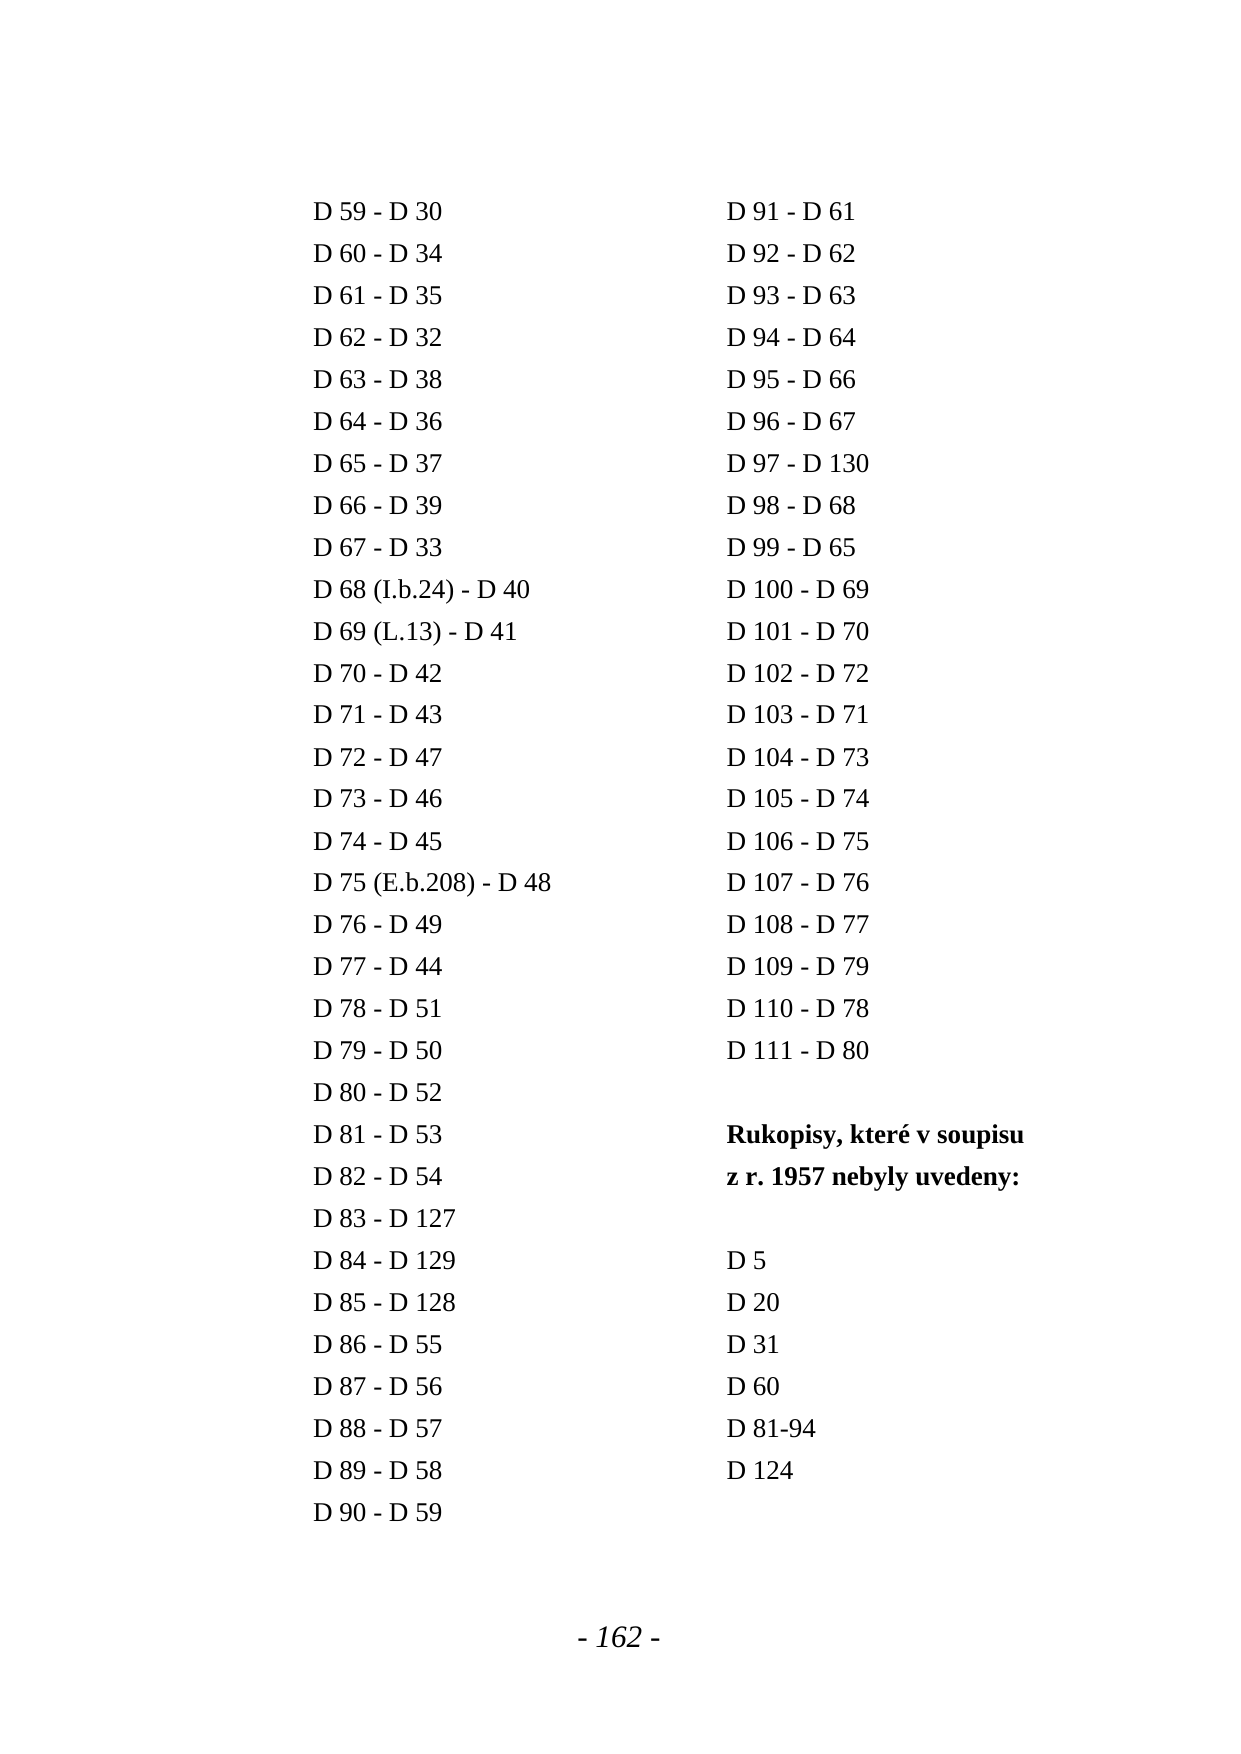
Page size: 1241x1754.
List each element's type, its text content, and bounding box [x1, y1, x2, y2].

text D 103 - D 71 [726, 699, 1033, 730]
text D 99 - D 65 [726, 531, 1033, 562]
text D 101 - D 70 [726, 615, 1033, 646]
text D 102 - D 72 [726, 657, 1033, 688]
text D 60 [726, 1370, 1033, 1401]
text D 93 - D 63 [726, 279, 1033, 310]
text D 59 - D 30 [313, 195, 620, 226]
text D 85 - D 128 [313, 1286, 620, 1317]
text D 97 - D 130 [726, 447, 1033, 478]
text D 107 - D 76 [726, 867, 1033, 898]
text D 90 - D 59 [313, 1496, 620, 1527]
text D 96 - D 67 [726, 405, 1033, 436]
text D 74 - D 45 [313, 824, 620, 856]
text D 5 [726, 1244, 1033, 1276]
text D 61 - D 35 [313, 279, 620, 310]
text D 89 - D 58 [313, 1454, 620, 1485]
text D 75 (E.b.208) - D 48 [313, 867, 620, 898]
text D 92 - D 62 [726, 237, 1033, 268]
text D 87 - D 56 [313, 1370, 620, 1401]
text D 31 [726, 1328, 1033, 1359]
text D 72 - D 47 [313, 741, 620, 772]
text D 111 - D 80 [726, 1034, 1033, 1066]
text D 66 - D 39 [313, 489, 620, 520]
text D 124 [726, 1454, 1033, 1485]
text D 81 - D 53 [313, 1118, 620, 1149]
text D 62 - D 32 [313, 321, 620, 352]
text D 77 - D 44 [313, 951, 620, 982]
text D 69 (L.13) - D 41 [313, 615, 620, 646]
text D 98 - D 68 [726, 489, 1033, 520]
text D 65 - D 37 [313, 447, 620, 478]
text D 20 [726, 1286, 1033, 1317]
text D 68 (I.b.24) - D 40 [313, 573, 620, 604]
text D 110 - D 78 [726, 992, 1033, 1024]
text D 76 - D 49 [313, 908, 620, 940]
text D 104 - D 73 [726, 741, 1033, 772]
text D 94 - D 64 [726, 321, 1033, 352]
text D 109 - D 79 [726, 951, 1033, 982]
text D 71 - D 43 [313, 699, 620, 730]
text D 83 - D 127 [313, 1202, 620, 1233]
text D 95 - D 66 [726, 363, 1033, 394]
text D 84 - D 129 [313, 1244, 620, 1276]
text D 86 - D 55 [313, 1328, 620, 1359]
text D 82 - D 54 [313, 1160, 620, 1192]
text D 64 - D 36 [313, 405, 620, 436]
text D 60 - D 34 [313, 237, 620, 268]
text D 79 - D 50 [313, 1034, 620, 1066]
text D 100 - D 69 [726, 573, 1033, 604]
text D 81-94 [726, 1412, 1033, 1443]
text D 78 - D 51 [313, 992, 620, 1024]
text D 73 - D 46 [313, 783, 620, 814]
text D 91 - D 61 [726, 195, 1033, 226]
text D 108 - D 77 [726, 908, 1033, 940]
text D 70 - D 42 [313, 657, 620, 688]
text D 105 - D 74 [726, 783, 1033, 814]
text Rukopisy, které v soupisu z r. 1957 nebyly uvedeny: [726, 1118, 1033, 1192]
text D 106 - D 75 [726, 824, 1033, 856]
text D 80 - D 52 [313, 1076, 620, 1108]
text D 63 - D 38 [313, 363, 620, 394]
text D 67 - D 33 [313, 531, 620, 562]
text D 88 - D 57 [313, 1412, 620, 1443]
